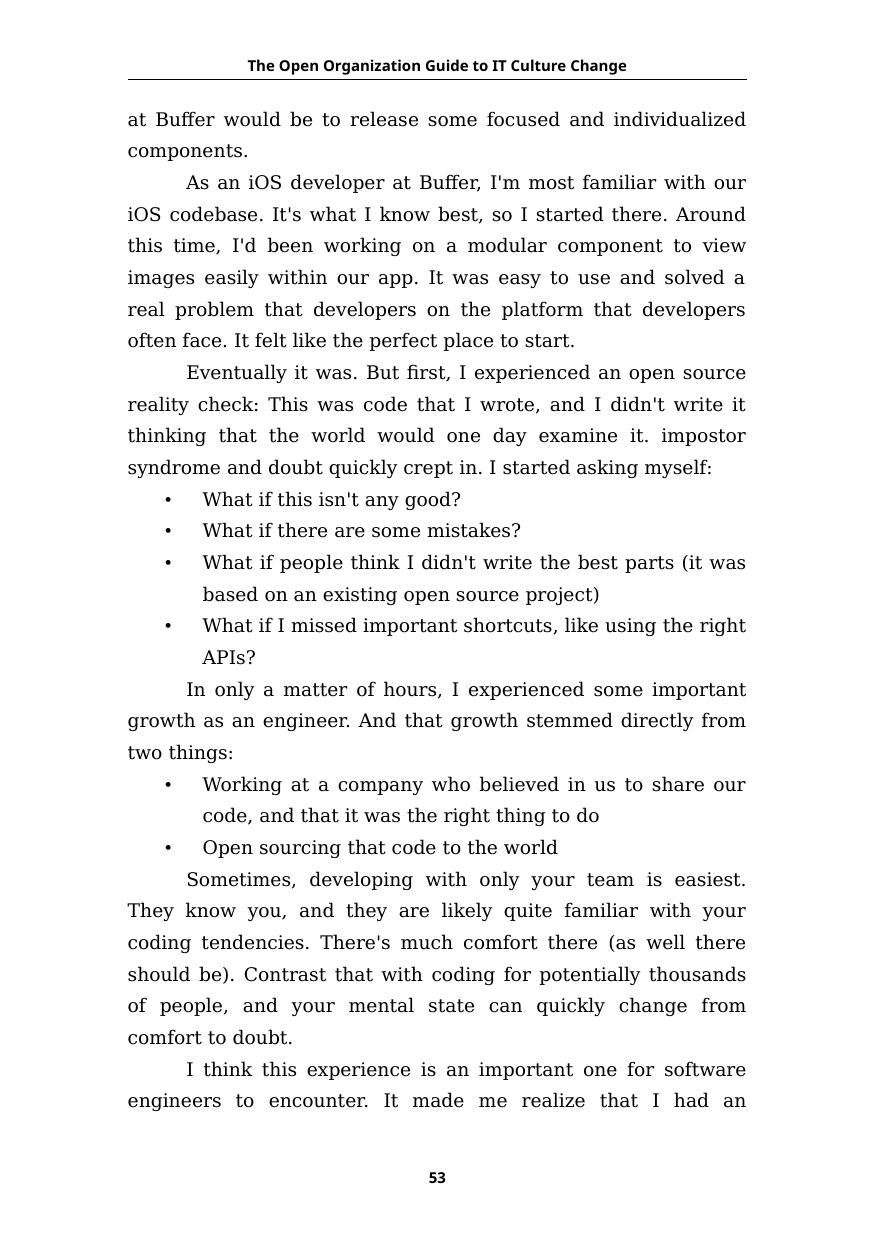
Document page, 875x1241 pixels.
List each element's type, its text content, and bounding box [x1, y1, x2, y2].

list What if this isn't any good? [165, 489, 747, 511]
text Eventually it was. But first, I experienced an open source reality check: This was code that I wrote, and I didn't write it thinking that the world would one day examine it. impostor syndrome and doubt quickly crept in. I started asking myself: [127, 362, 747, 479]
list Open sourcing that code to the world [165, 837, 747, 859]
text I think this experience is an important one for software engineers to encounter. It made me realize that I had an [127, 1059, 747, 1112]
list What if there are some mistakes? [165, 520, 747, 542]
text As an iOS developer at Buffer, I'm most familiar with our iOS codebase. It's what I know best, so I started there. Around this time, I'd been working on a modular component to view images easily within our app. It was easy to use and solved a real problem that developers on the platform that developers often face. It felt like the perfect place to start. [127, 172, 747, 352]
list Working at a company who believed in us to share our code, and that it was the right thing to do [165, 774, 747, 827]
text Sometimes, developing with only your team is easiest. They know you, and they are likely quite familiar with your coding tendencies. There's much comfort there (as well there should be). Contrast that with coding for potentially thousands of people, and your mental state can quickly change from comfort to doubt. [127, 869, 747, 1049]
list What if I missed important shortcuts, like using the right APIs? [165, 615, 747, 669]
list What if people think I didn't write the best parts (it was based on an existing open source project) [165, 552, 747, 606]
text at Buffer would be to release some focused and individualized components. [127, 109, 747, 162]
text In only a matter of hours, I experienced some important growth as an engineer. And that growth stemmed directly from two things: [127, 679, 747, 764]
